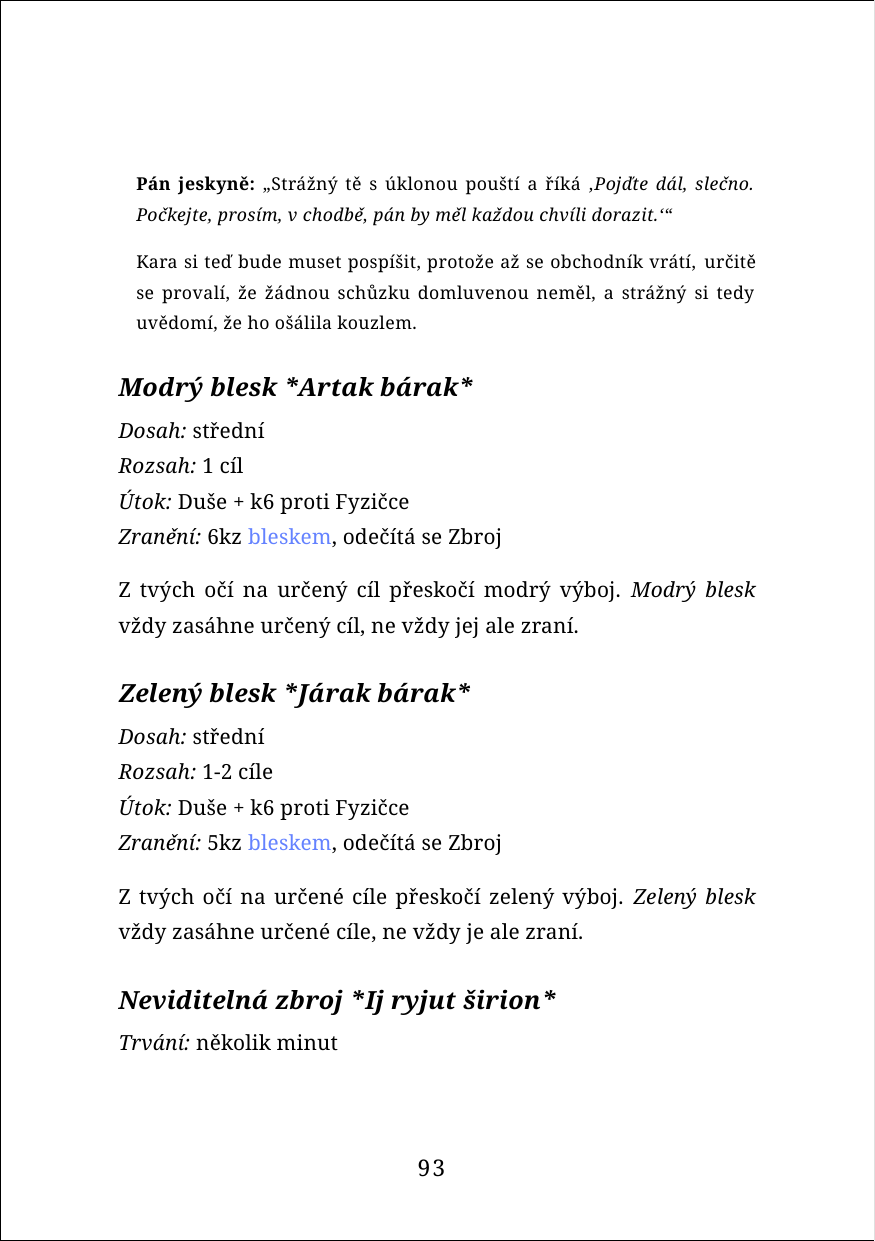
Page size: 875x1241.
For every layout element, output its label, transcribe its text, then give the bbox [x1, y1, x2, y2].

subtitle Zelený blesk *Járak bárak* [118, 676, 756, 710]
text Dosah: střední Rozsah: 1-2 cíle Útok: Duše + k6 proti Fyzičce Zranění: 5kz bleskem, odečítá se Zbroj [118, 722, 756, 857]
subtitle Modrý blesk *Artak bárak* [118, 370, 756, 404]
text Trvání: několik minut [118, 1028, 756, 1057]
text Z tvých očí na určený cíl přeskočí modrý výboj. Modrý blesk vždy zasáhne určený cíl, ne vždy jej ale zraní. [118, 576, 756, 639]
text Dosah: střední Rozsah: 1 cíl Útok: Duše + k6 proti Fyzičce Zranění: 6kz bleskem, odečítá se Zbroj [118, 416, 756, 551]
text Z tvých očí na určené cíle přeskočí zelený výboj. Zelený blesk vždy zasáhne určené cíle, ne vždy je ale zraní. [118, 882, 756, 946]
text Kara si teď bude muset pospíšit, protože až se obchodník vrátí, určitě se provalí, že žádnou schůzku domluvenou neměl, a strážný si tedy uvědomí, že ho ošálila kouzlem. [136, 250, 756, 334]
text Pán jeskyně: „Strážný tě s úklonou pouští a říká ‚Pojďte dál, slečno. Počkejte, prosím, v chodbě, pán by měl každou chvíli dorazit.‘“ [136, 172, 756, 226]
subtitle Neviditelná zbroj *Ij ryjut širion* [118, 982, 756, 1016]
